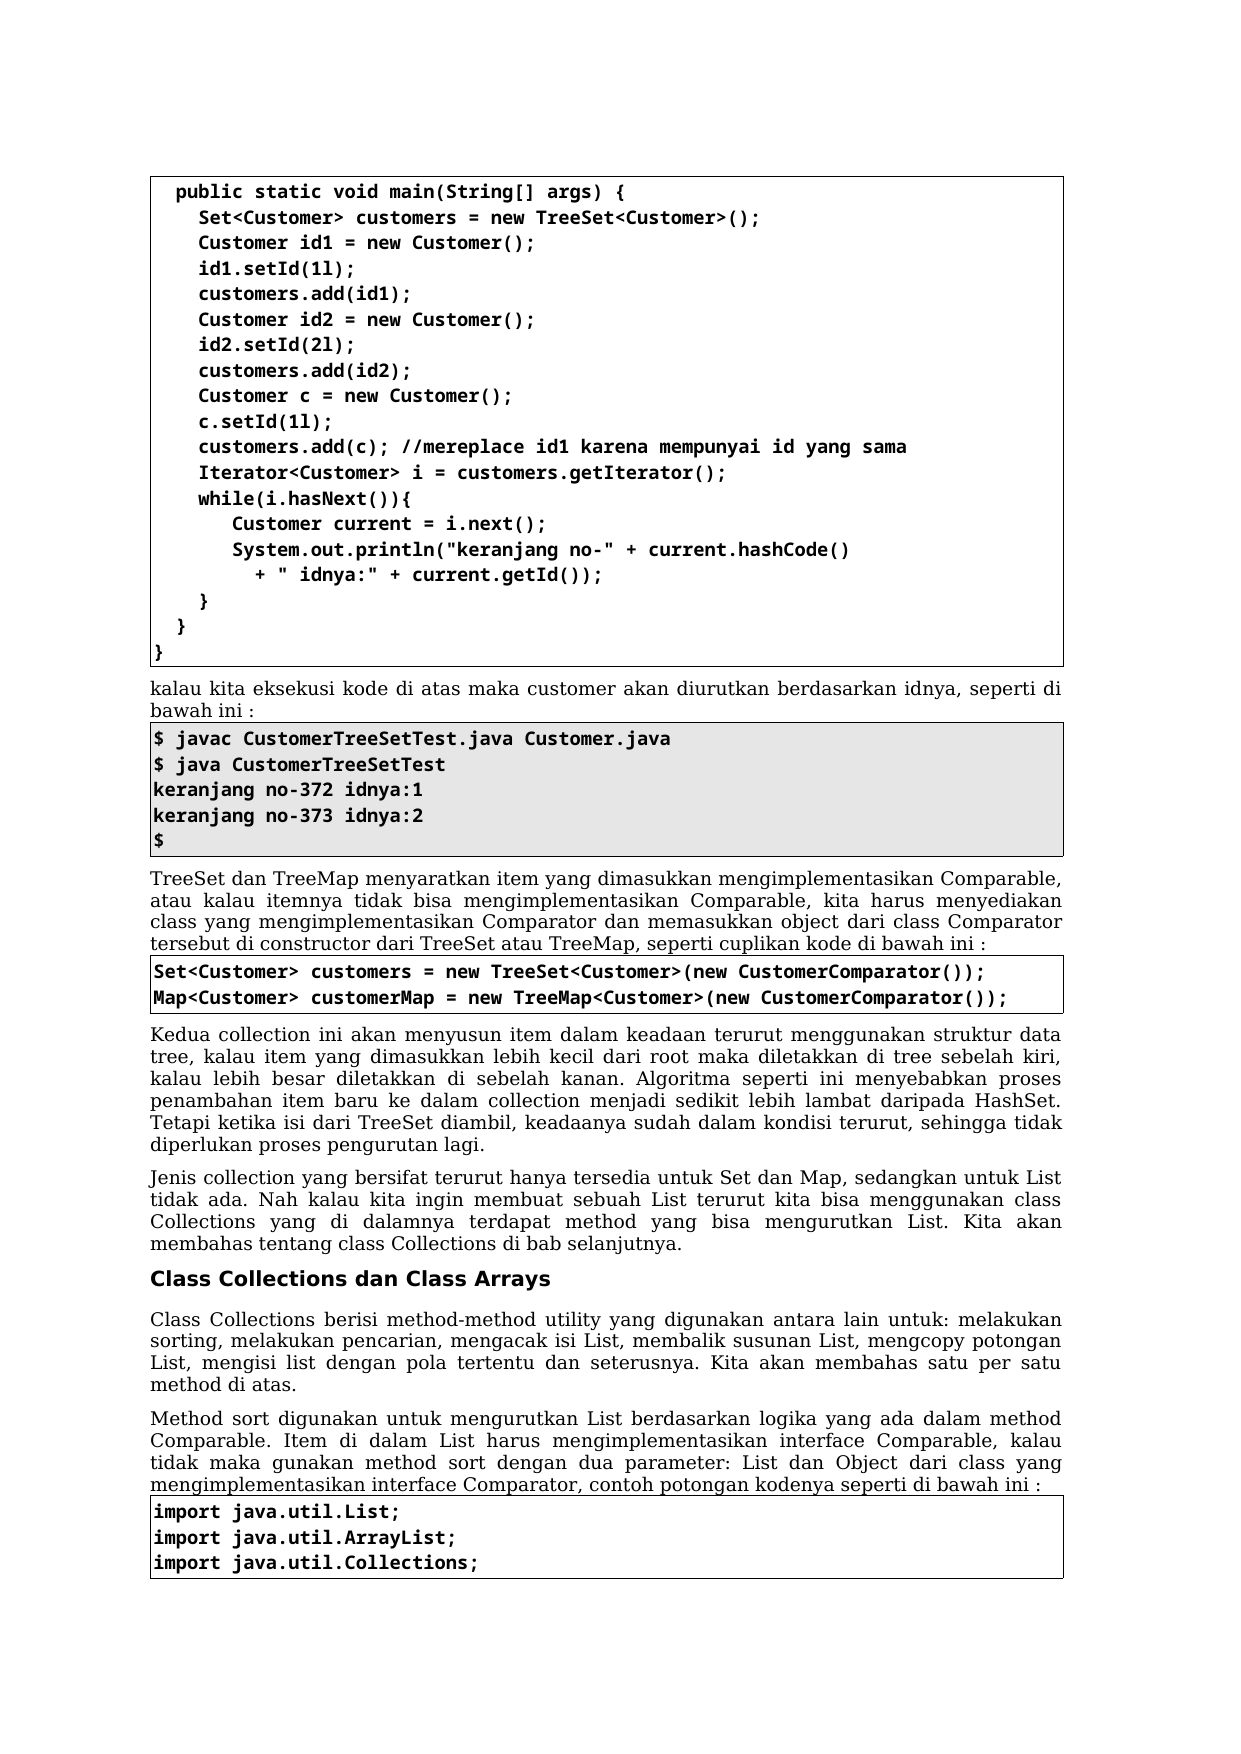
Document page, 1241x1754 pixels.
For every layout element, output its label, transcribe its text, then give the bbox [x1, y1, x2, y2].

text id1.setId(1l); [151, 252, 1063, 278]
text public static void main(String[] args) { [151, 177, 1063, 201]
text } [151, 609, 1063, 635]
text $ javac CustomerTreeSetTest.java Customer.java [151, 723, 1063, 748]
text id2.setId(2l); [151, 329, 1063, 354]
text Set<Customer> customers = new TreeSet<Customer>(); [151, 201, 1063, 227]
text kalau kita eksekusi kode di atas maka customer akan diurutkan berdasarkan idnya, seperti di bawah ini : [150, 678, 1063, 722]
text TreeSet dan TreeMap menyaratkan item yang dimasukkan mengimplementasikan Comparable, atau kalau itemnya tidak bisa mengimplementasikan Comparable, kita harus menyediakan class yang mengimplementasikan Comparator dan memasukkan object dari class Comparator tersebut di constructor dari TreeSet atau TreeMap, seperti cuplikan kode di bawah ini : [150, 868, 1063, 955]
text Class Collections berisi method-method utility yang digunakan antara lain untuk: melakukan sorting, melakukan pencarian, mengacak isi List, membalik susunan List, mengcopy potongan List, mengisi list dengan pola tertentu dan seterusnya. Kita akan membahas satu per satu method di atas. [150, 1309, 1063, 1396]
text + " idnya:" + current.getId()); [151, 558, 1063, 584]
text customers.add(id1); [151, 278, 1063, 303]
text customers.add(id2); [151, 354, 1063, 380]
text Map<Customer> customerMap = new TreeMap<Customer>(new CustomerComparator()); [151, 981, 1063, 1013]
text Customer current = i.next(); [151, 507, 1063, 533]
text } [151, 584, 1063, 609]
text customers.add(c); //mereplace id1 karena mempunyai id yang sama [151, 431, 1063, 456]
text } [151, 635, 1063, 666]
text import java.util.ArrayList; [151, 1521, 1063, 1546]
text Customer id2 = new Customer(); [151, 303, 1063, 329]
text Customer id1 = new Customer(); [151, 227, 1063, 252]
text c.setId(1l); [151, 405, 1063, 431]
text keranjang no-372 idnya:1 [151, 773, 1063, 799]
subtitle Class Collections dan Class Arrays [150, 1267, 1063, 1291]
text Method sort digunakan untuk mengurutkan List berdasarkan logika yang ada dalam method Comparable. Item di dalam List harus mengimplementasikan interface Comparable, kalau tidak maka gunakan method sort dengan dua parameter: List dan Object dari class yang mengimplementasikan interface Comparator, contoh potongan kodenya seperti di bawah ini : [150, 1408, 1063, 1495]
text $ java CustomerTreeSetTest [151, 748, 1063, 773]
text Kedua collection ini akan menyusun item dalam keadaan terurut menggunakan struktur data tree, kalau item yang dimasukkan lebih kecil dari root maka diletakkan di tree sebelah kiri, kalau lebih besar diletakkan di sebelah kanan. Algoritma seperti ini menyebabkan proses penambahan item baru ke dalam collection menjadi sedikit lebih lambat daripada HashSet. Tetapi ketika isi dari TreeSet diambil, keadaanya sudah dalam kondisi terurut, sehingga tidak diperlukan proses pengurutan lagi. [150, 1024, 1063, 1156]
text keranjang no-373 idnya:2 [151, 799, 1063, 824]
text Customer c = new Customer(); [151, 380, 1063, 405]
text Set<Customer> customers = new TreeSet<Customer>(new CustomerComparator()); [151, 956, 1063, 981]
text while(i.hasNext()){ [151, 482, 1063, 507]
text System.out.println("keranjang no-" + current.hashCode() [151, 533, 1063, 558]
text Jenis collection yang bersifat terurut hanya tersedia untuk Set dan Map, sedangkan untuk List tidak ada. Nah kalau kita ingin membuat sebuah List terurut kita bisa menggunakan class Collections yang di dalamnya terdapat method yang bisa mengurutkan List. Kita akan membahas tentang class Collections di bab selanjutnya. [150, 1167, 1063, 1255]
text $ [151, 824, 1063, 856]
text import java.util.List; [151, 1496, 1063, 1521]
text import java.util.Collections; [151, 1546, 1063, 1578]
text Iterator<Customer> i = customers.getIterator(); [151, 456, 1063, 482]
